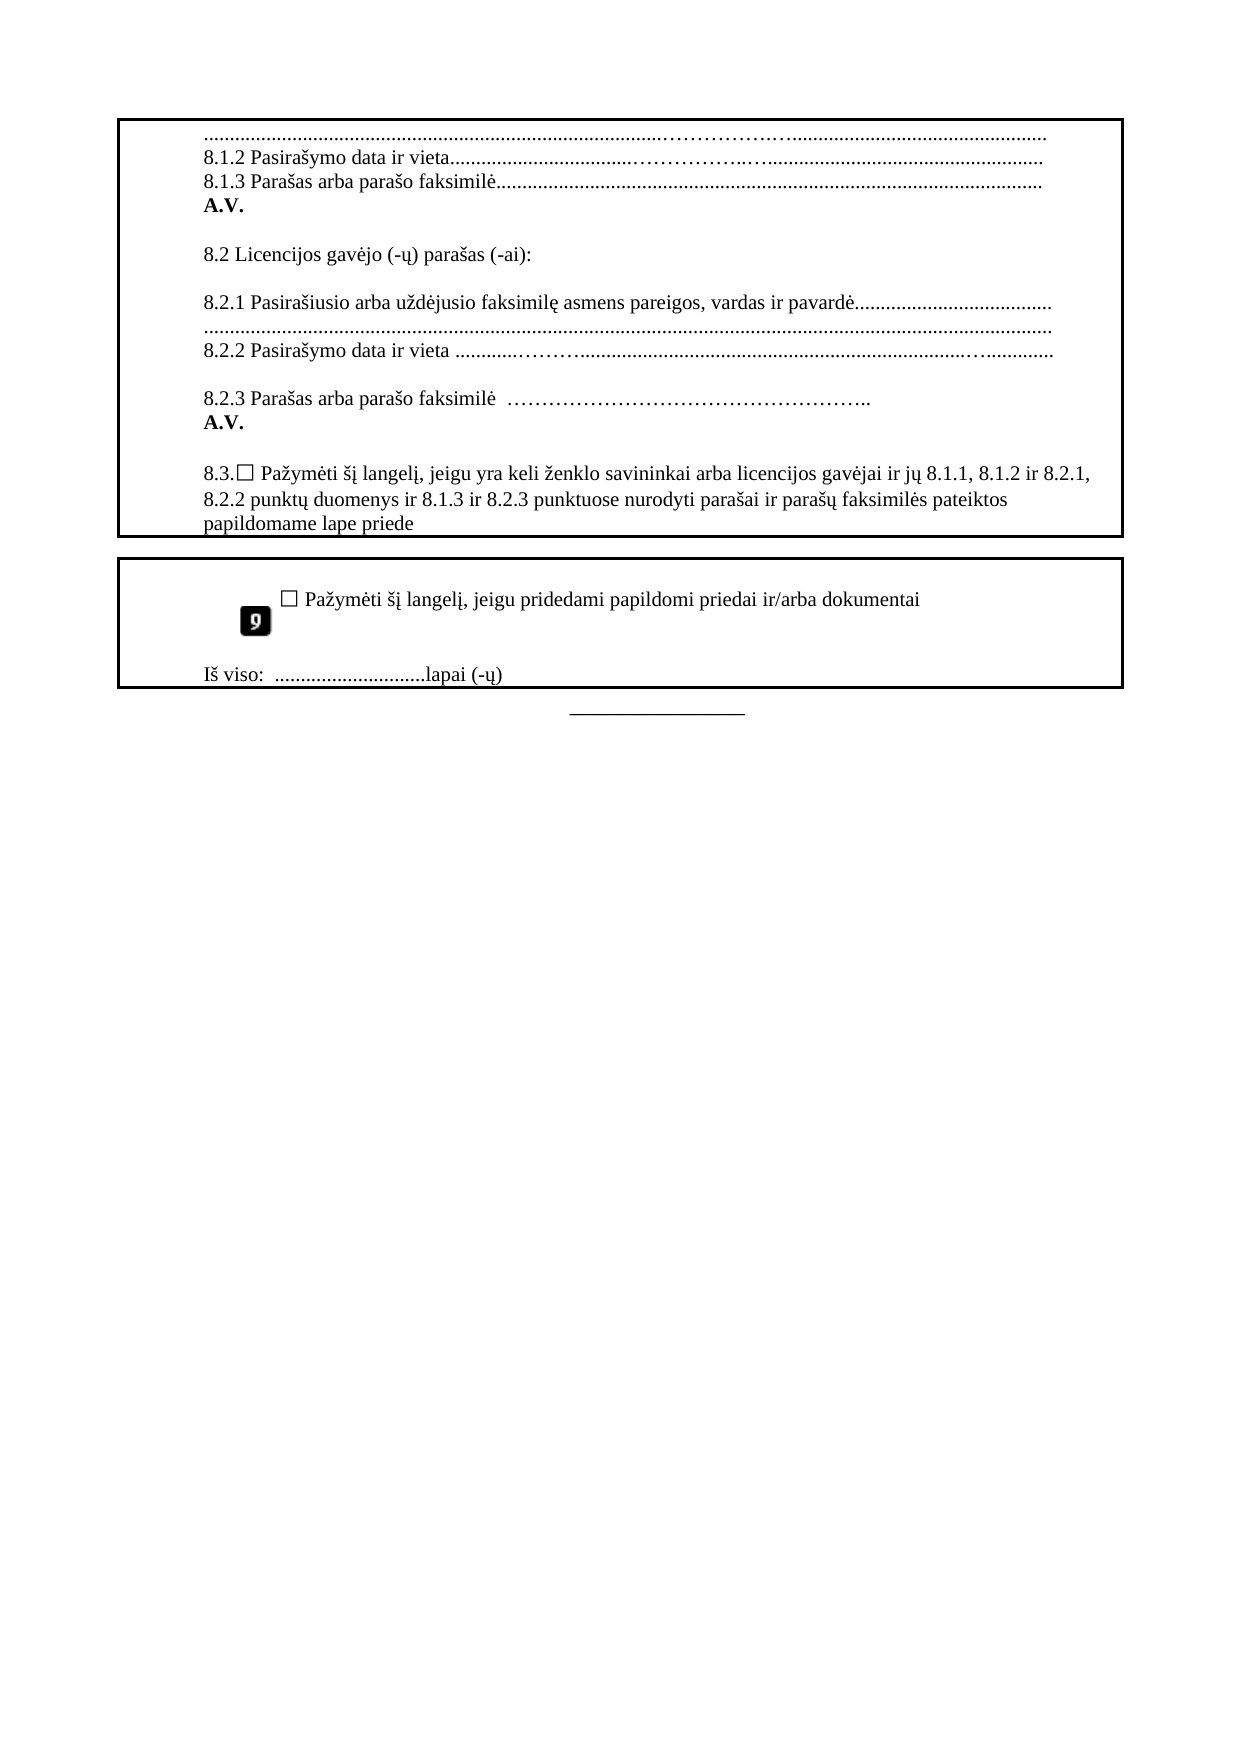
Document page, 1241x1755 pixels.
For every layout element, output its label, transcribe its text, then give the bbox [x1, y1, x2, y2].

table_header ........................................................................................…………….…................................................. 8.1.2 Pasirašymo data ir vieta...................................……………..…..................................................... 8.1.3 Parašas arba parašo faksimilė......................................................................................................... A.V. 8.2 Licencijos gavėjo (-ų) parašas (-ai): 8.2.1 Pasirašiusio arba uždėjusio faksimilę asmens pareigos, vardas ir pavardė...................................... ................................................................................................................................................................... 8.2.2 Pasirašymo data ir vieta ............………..........................................................................…............. 8.2.3 Parašas arba parašo faksimilė …………………………………………….. A.V. 8.3.⬜ Pažymėti šį langelį, jeigu yra keli ženklo savininkai arba licencijos gavėjai ir jų 8.1.1, 8.1.2 ir 8.2.1, 8.2.2 punktų duomenys ir 8.1.3 ir 8.2.3 punktuose nurodyti parašai ir parašų faksimilės pateiktos papildomame lape priede [120, 121, 1121, 535]
table_header ⬜ Pažymėti šį langelį, jeigu pridedami papildomi priedai ir/arba dokumentai Iš viso: .............................lapai (-ų) [120, 560, 1121, 686]
text ______________ [118, 689, 1196, 718]
